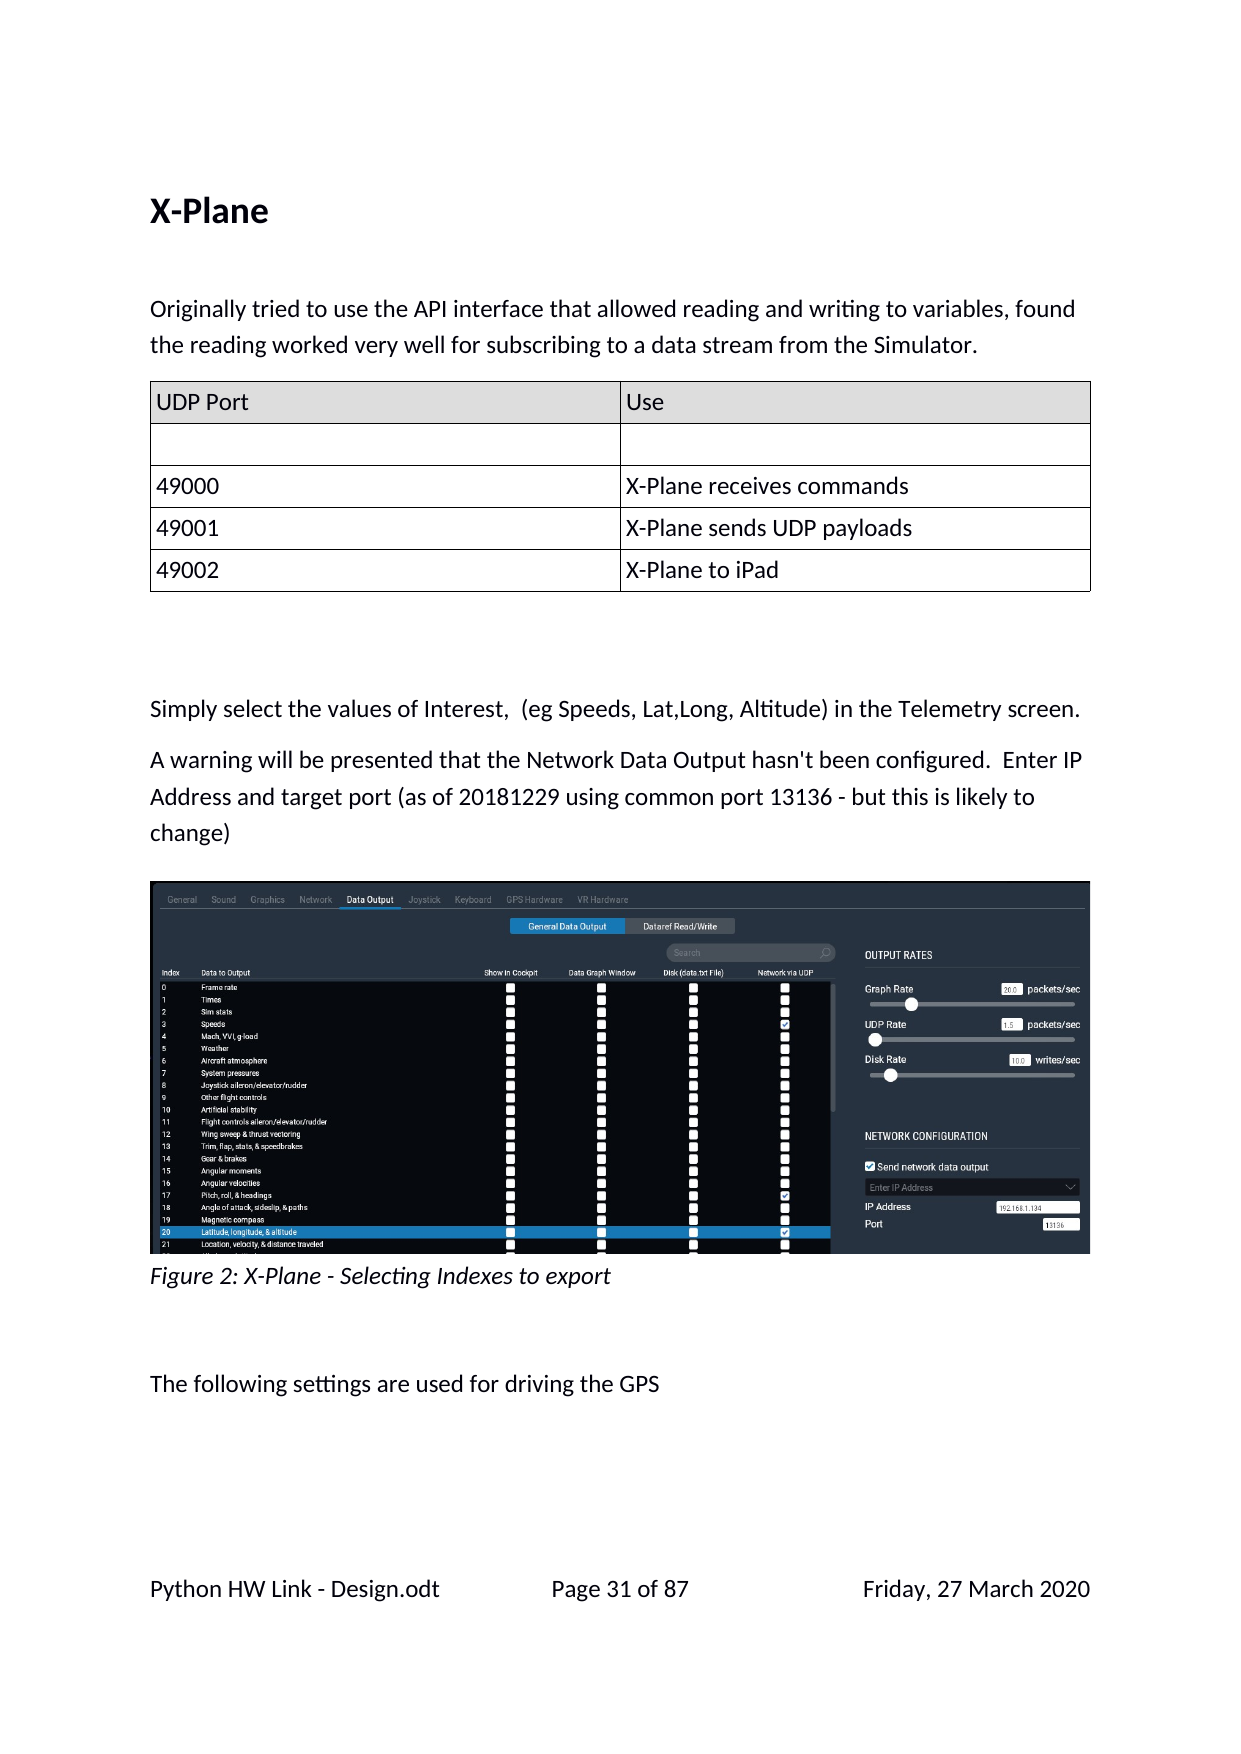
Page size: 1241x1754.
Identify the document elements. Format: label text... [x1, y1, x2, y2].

table_cell X-Plane to iPad [621, 550, 1090, 591]
table_cell [621, 424, 1090, 465]
table_header Use [621, 382, 1090, 423]
table_cell 49002 [151, 550, 620, 591]
text Originally tried to use the API interface that allowed reading and writing to variables, found the reading worked very well for subscribing to a data stream from the Simulator. [150, 293, 1090, 360]
table_cell 49001 [151, 508, 620, 549]
picture [150, 881, 1091, 1254]
text A warning will be presented that the Network Data Output hasn't been configured. Enter IP Address and target port (as of 20181229 using common port 13136 - but this is likely to change) [150, 744, 1090, 848]
text Figure 2: X-Plane - Selecting Indexes to export [150, 1254, 1090, 1291]
text The following settings are used for driving the GPS [150, 1369, 1090, 1399]
table_cell 49000 [151, 466, 620, 507]
table_cell X-Plane receives commands [621, 466, 1090, 507]
table_cell X-Plane sends UDP payloads [621, 508, 1090, 549]
table_cell [151, 424, 620, 465]
table_header UDP Port [151, 382, 620, 423]
subtitle X-Plane [150, 187, 1090, 233]
text Simply select the values of Interest, (eg Speeds, Lat,Long, Altitude) in the Telemetry screen. [150, 693, 1090, 724]
